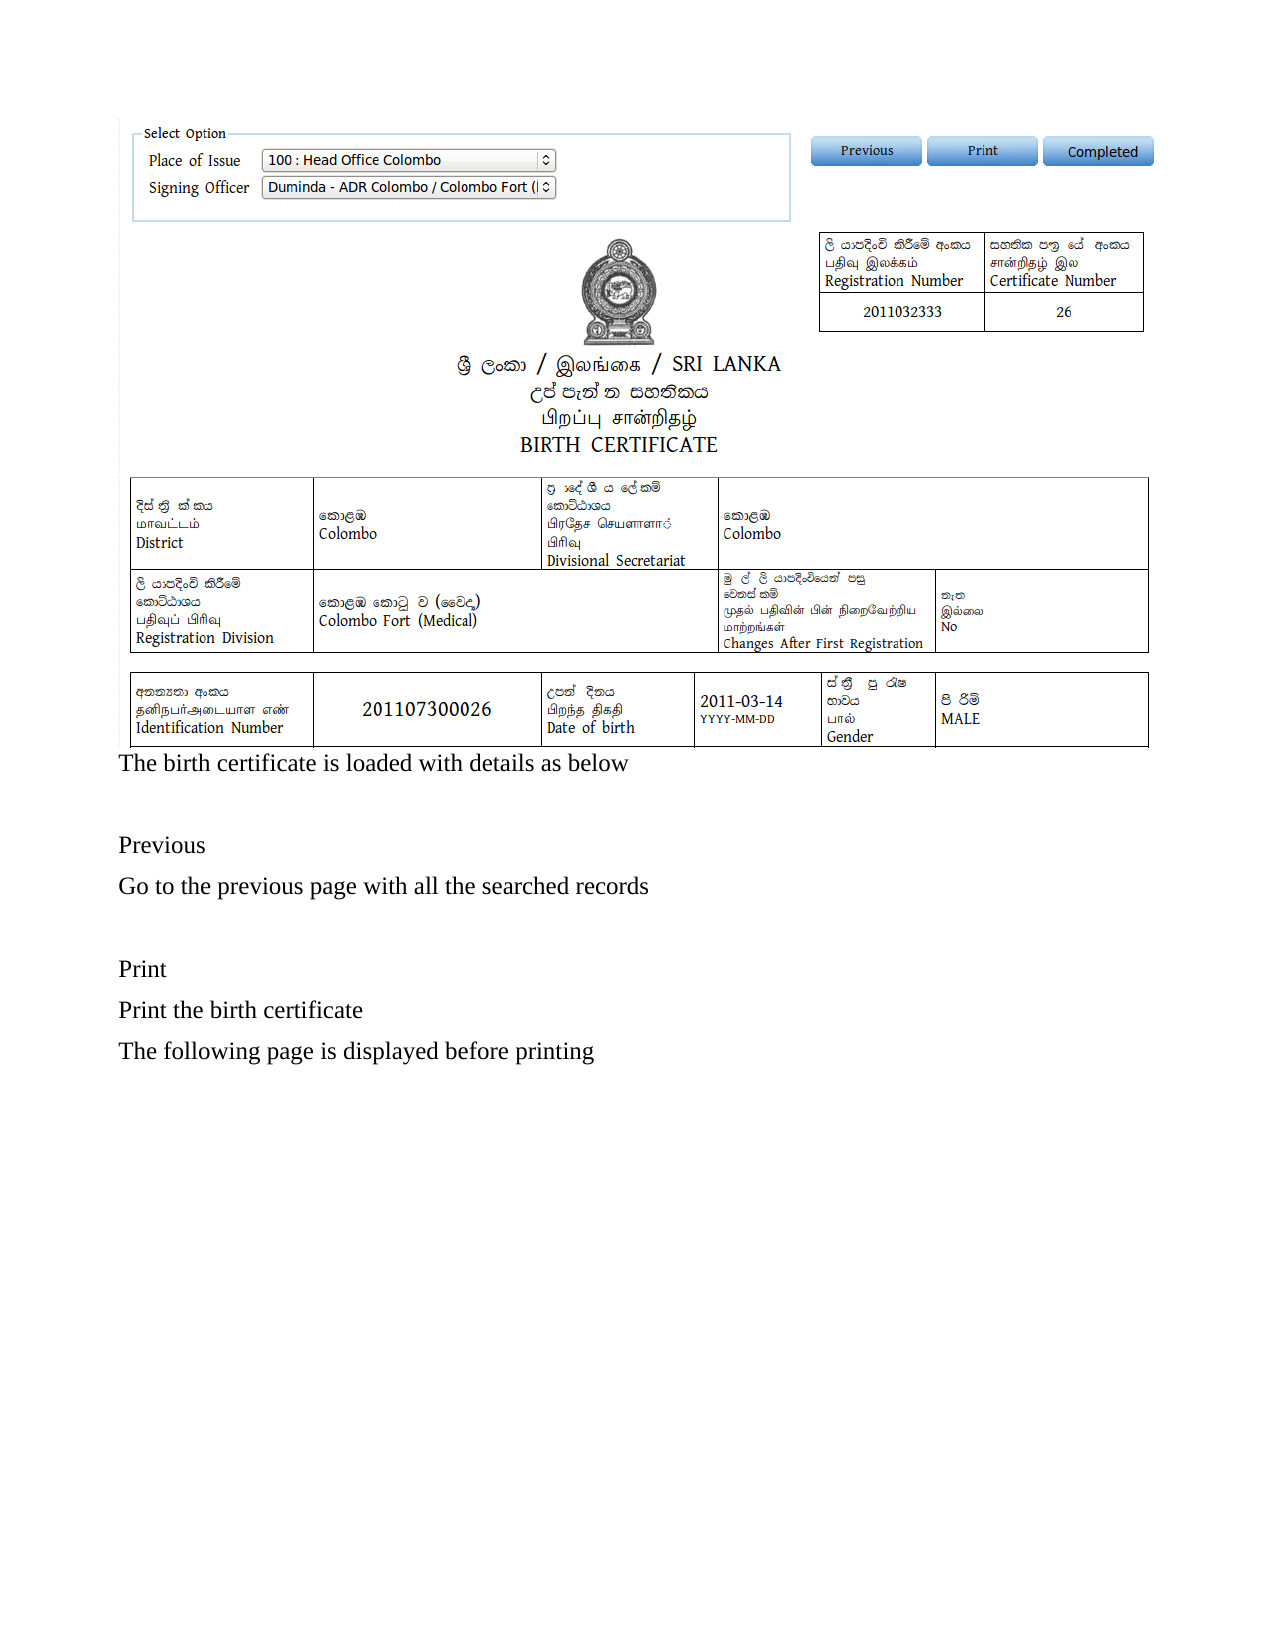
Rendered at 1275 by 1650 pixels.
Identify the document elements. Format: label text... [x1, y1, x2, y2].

text The birth certificate is loaded with details as below [118, 748, 1157, 776]
text Print the birth certificate [118, 995, 1157, 1024]
text Go to the previous page with all the searched records [118, 871, 1157, 900]
text Print [118, 954, 1157, 983]
picture [118, 118, 1157, 748]
text Previous [118, 830, 1157, 859]
text The following page is displayed before printing [118, 1036, 1157, 1065]
